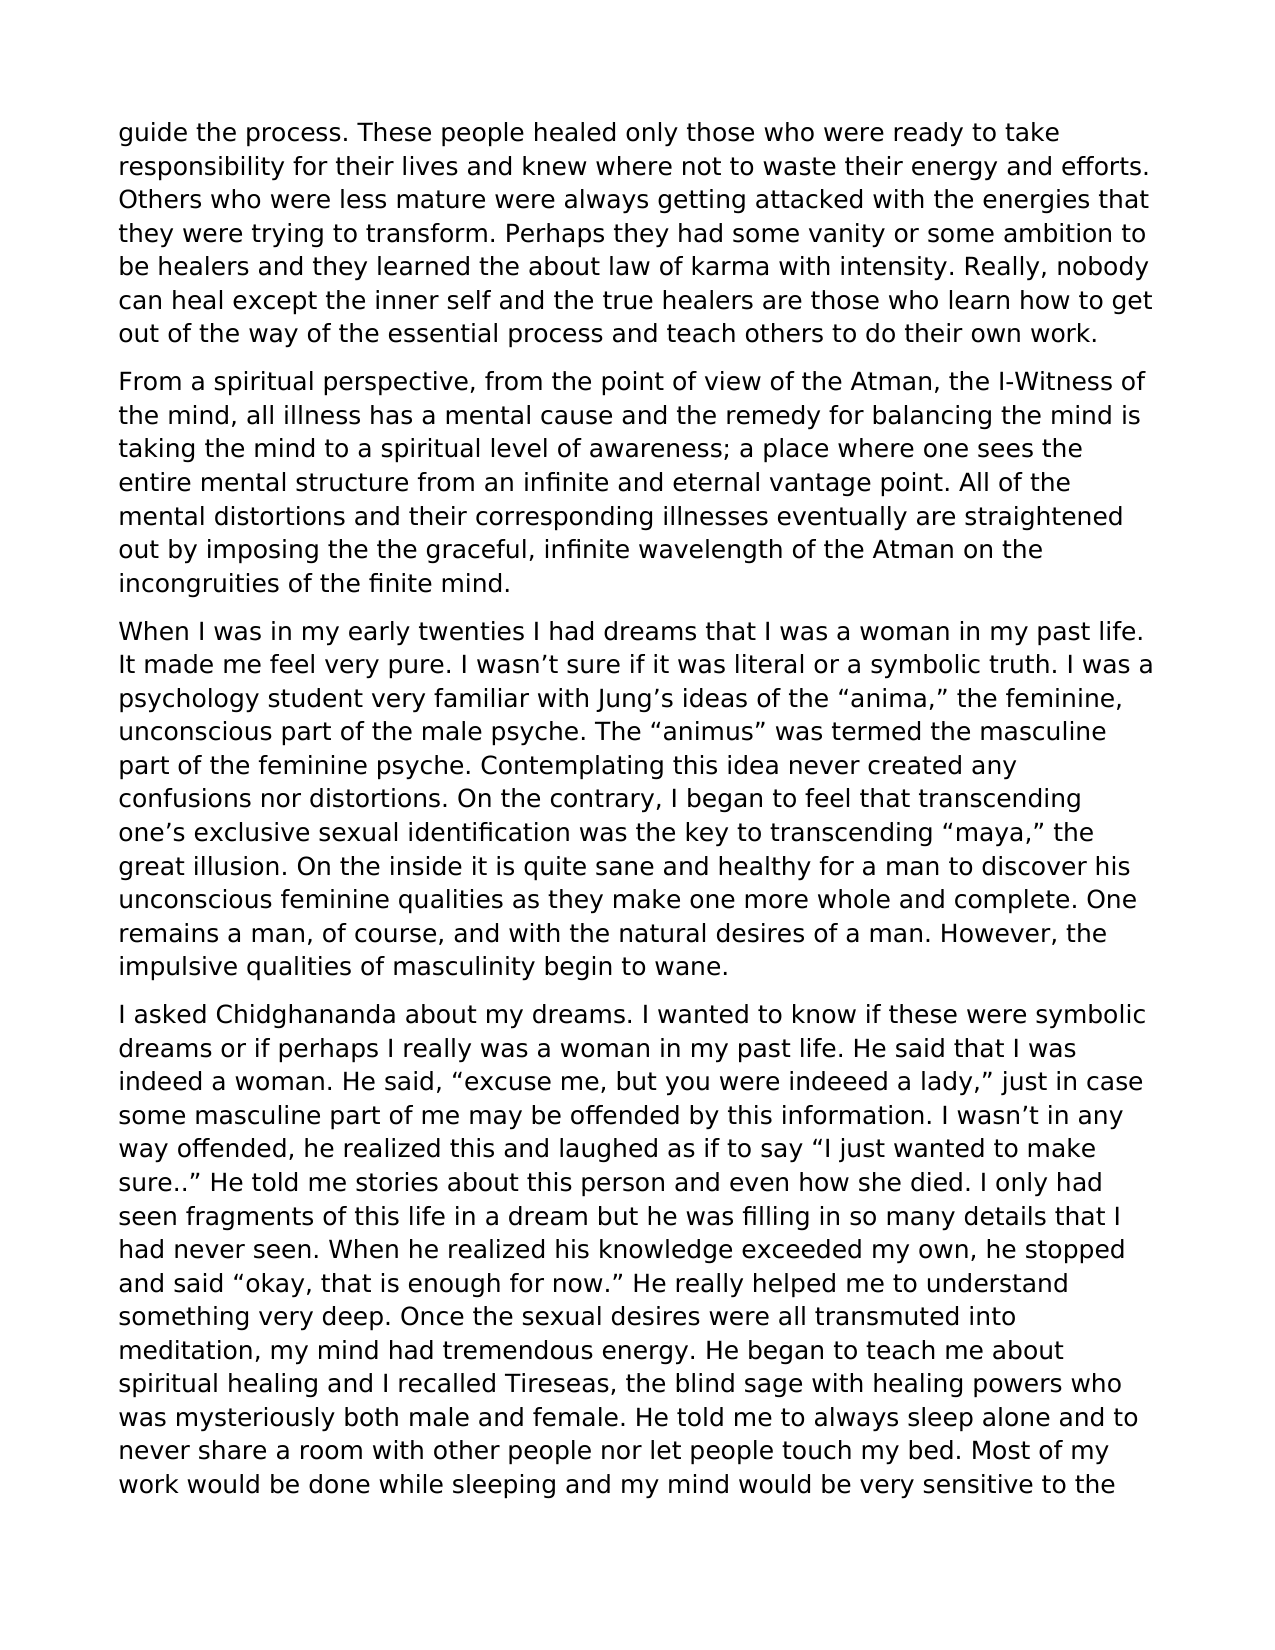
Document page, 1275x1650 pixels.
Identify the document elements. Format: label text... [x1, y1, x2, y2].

text I asked Chidghananda about my dreams. I wanted to know if these were symbolic dreams or if perhaps I really was a woman in my past life. He said that I was indeed a woman. He said, “excuse me, but you were indeeed a lady,” just in case some masculine part of me may be offended by this information. I wasn’t in any way offended, he realized this and laughed as if to say “I just wanted to make sure..” He told me stories about this person and even how she died. I only had seen fragments of this life in a dream but he was filling in so many details that I had never seen. When he realized his knowledge exceeded my own, he stopped and said “okay, that is enough for now.” He really helped me to understand something very deep. Once the sexual desires were all transmuted into meditation, my mind had tremendous energy. He began to teach me about spiritual healing and I recalled Tireseas, the blind sage with healing powers who was mysteriously both male and female. He told me to always sleep alone and to never share a room with other people nor let people touch my bed. Most of my work would be done while sleeping and my mind would be very sensitive to the [118, 1000, 1157, 1499]
text When I was in my early twenties I had dreams that I was a woman in my past life. It made me feel very pure. I wasn’t sure if it was literal or a symbolic truth. I was a psychology student very familiar with Jung’s ideas of the “anima,” the feminine, unconscious part of the male psyche. The “animus” was termed the masculine part of the feminine psyche. Contemplating this idea never created any confusions nor distortions. On the contrary, I began to feel that transcending one’s exclusive sexual identification was the key to transcending “maya,” the great illusion. On the inside it is quite sane and healthy for a man to discover his unconscious feminine qualities as they make one more whole and complete. One remains a man, of course, and with the natural desires of a man. However, the impulsive qualities of masculinity begin to wane. [118, 617, 1157, 981]
text guide the process. These people healed only those who were ready to take responsibility for their lives and knew where not to waste their energy and efforts. Others who were less mature were always getting attacked with the energies that they were trying to transform. Perhaps they had some vanity or some ambition to be healers and they learned the about law of karma with intensity. Really, nobody can heal except the inner self and the true healers are those who learn how to get out of the way of the essential process and teach others to do their own work. [118, 118, 1157, 348]
text From a spiritual perspective, from the point of view of the Atman, the I-Witness of the mind, all illness has a mental cause and the remedy for balancing the mind is taking the mind to a spiritual level of awareness; a place where one sees the entire mental structure from an infinite and eternal vantage point. All of the mental distortions and their corresponding illnesses eventually are straightened out by imposing the the graceful, infinite wavelength of the Atman on the incongruities of the finite mind. [118, 367, 1157, 598]
